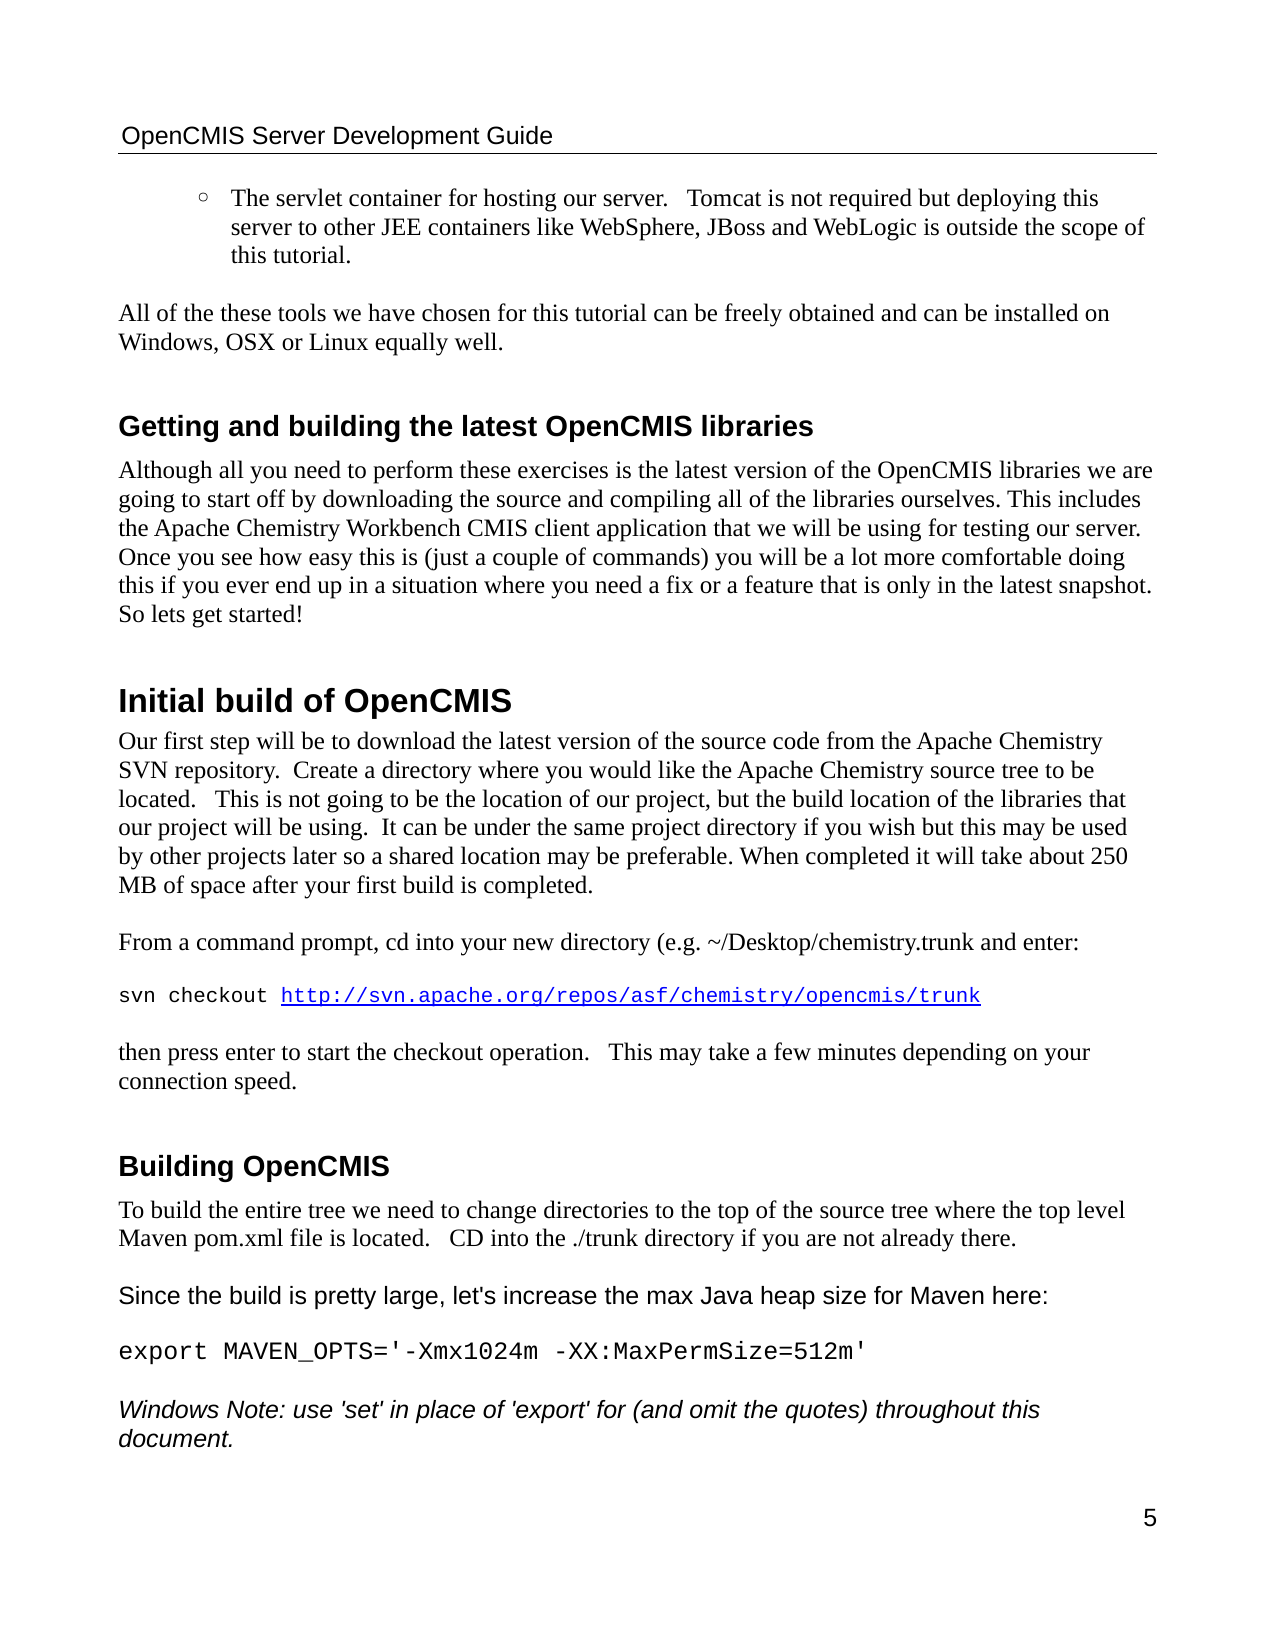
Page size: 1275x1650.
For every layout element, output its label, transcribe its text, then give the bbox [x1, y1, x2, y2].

text Since the build is pretty large, let's increase the max Java heap size for Maven here: [118, 1281, 1157, 1310]
list The servlet container for hosting our server. Tomcat is not required but deploying this server to other JEE containers like WebSphere, JBoss and WebLogic is outside the scope of this tutorial. [193, 183, 1157, 269]
text export MAVEN_OPTS='-Xmx1024m -XX:MaxPermSize=512m' [118, 1338, 1157, 1367]
subtitle Initial build of OpenCMIS [118, 682, 1157, 720]
text From a command prompt, cd into your new directory (e.g. ~/Desktop/chemistry.trunk and enter: [118, 927, 1157, 956]
text Although all you need to perform these exercises is the latest version of the OpenCMIS libraries we are going to start off by downloading the source and compiling all of the libraries ourselves. This includes the Apache Chemistry Workbench CMIS client application that we will be using for testing our server. Once you see how easy this is (just a couple of commands) you will be a lot more comfortable doing this if you ever end up in a situation where you need a fix or a feature that is only in the latest snapshot. So lets get started! [118, 455, 1157, 628]
text To build the entire tree we need to change directories to the top of the source tree where the top level Maven pom.xml file is located. CD into the ./trunk directory if you are not already there. [118, 1195, 1157, 1252]
text Our first step will be to download the latest version of the source code from the Apache Chemistry SVN repository. Create a directory where you would like the Apache Chemistry source tree to be located. This is not going to be the location of our project, but the build location of the libraries that our project will be using. It can be under the same project directory if you wish but this may be used by other projects later so a shared location may be preferable. When completed it will take about 250 MB of space after your first build is completed. [118, 726, 1157, 899]
text svn checkout http://svn.apache.org/repos/asf/chemistry/opencmis/trunk [118, 985, 1157, 1009]
text then press enter to start the checkout operation. This may take a few minutes depending on your connection speed. [118, 1037, 1157, 1095]
subtitle Building OpenCMIS [118, 1149, 1157, 1182]
text Windows Note: use 'set' in place of 'export' for (and omit the quotes) throughout this document. [118, 1395, 1157, 1453]
subtitle Getting and building the latest OpenCMIS libraries [118, 409, 1157, 443]
text All of the these tools we have chosen for this tutorial can be freely obtained and can be installed on Windows, OSX or Linux equally well. [118, 298, 1157, 356]
